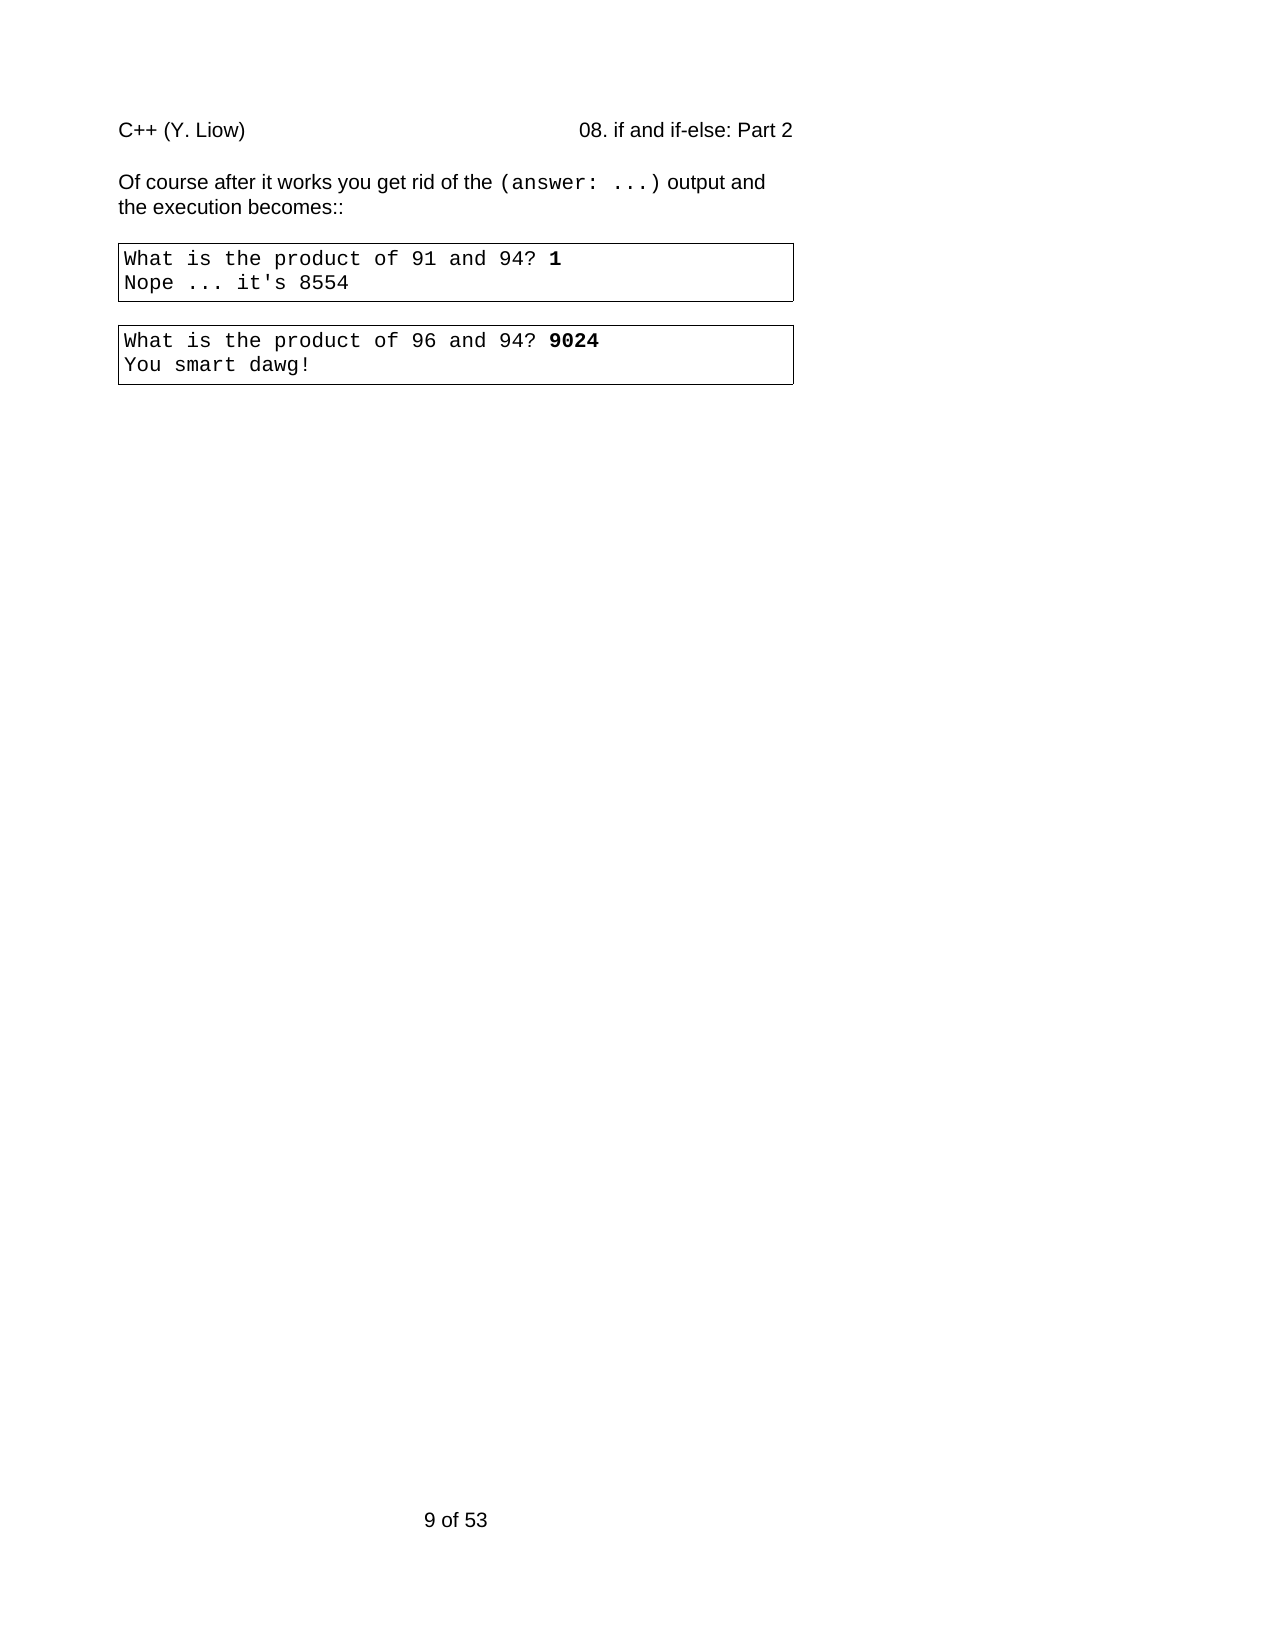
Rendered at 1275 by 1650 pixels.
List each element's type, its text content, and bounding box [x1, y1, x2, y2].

text Of course after it works you get rid of the (answer: ...) output and the execution becomes:: [118, 171, 793, 219]
table_header What is the product of 91 and 94? 1 Nope ... it's 8554 [119, 244, 793, 301]
table_header What is the product of 96 and 94? 9024 You smart dawg! [119, 326, 793, 383]
